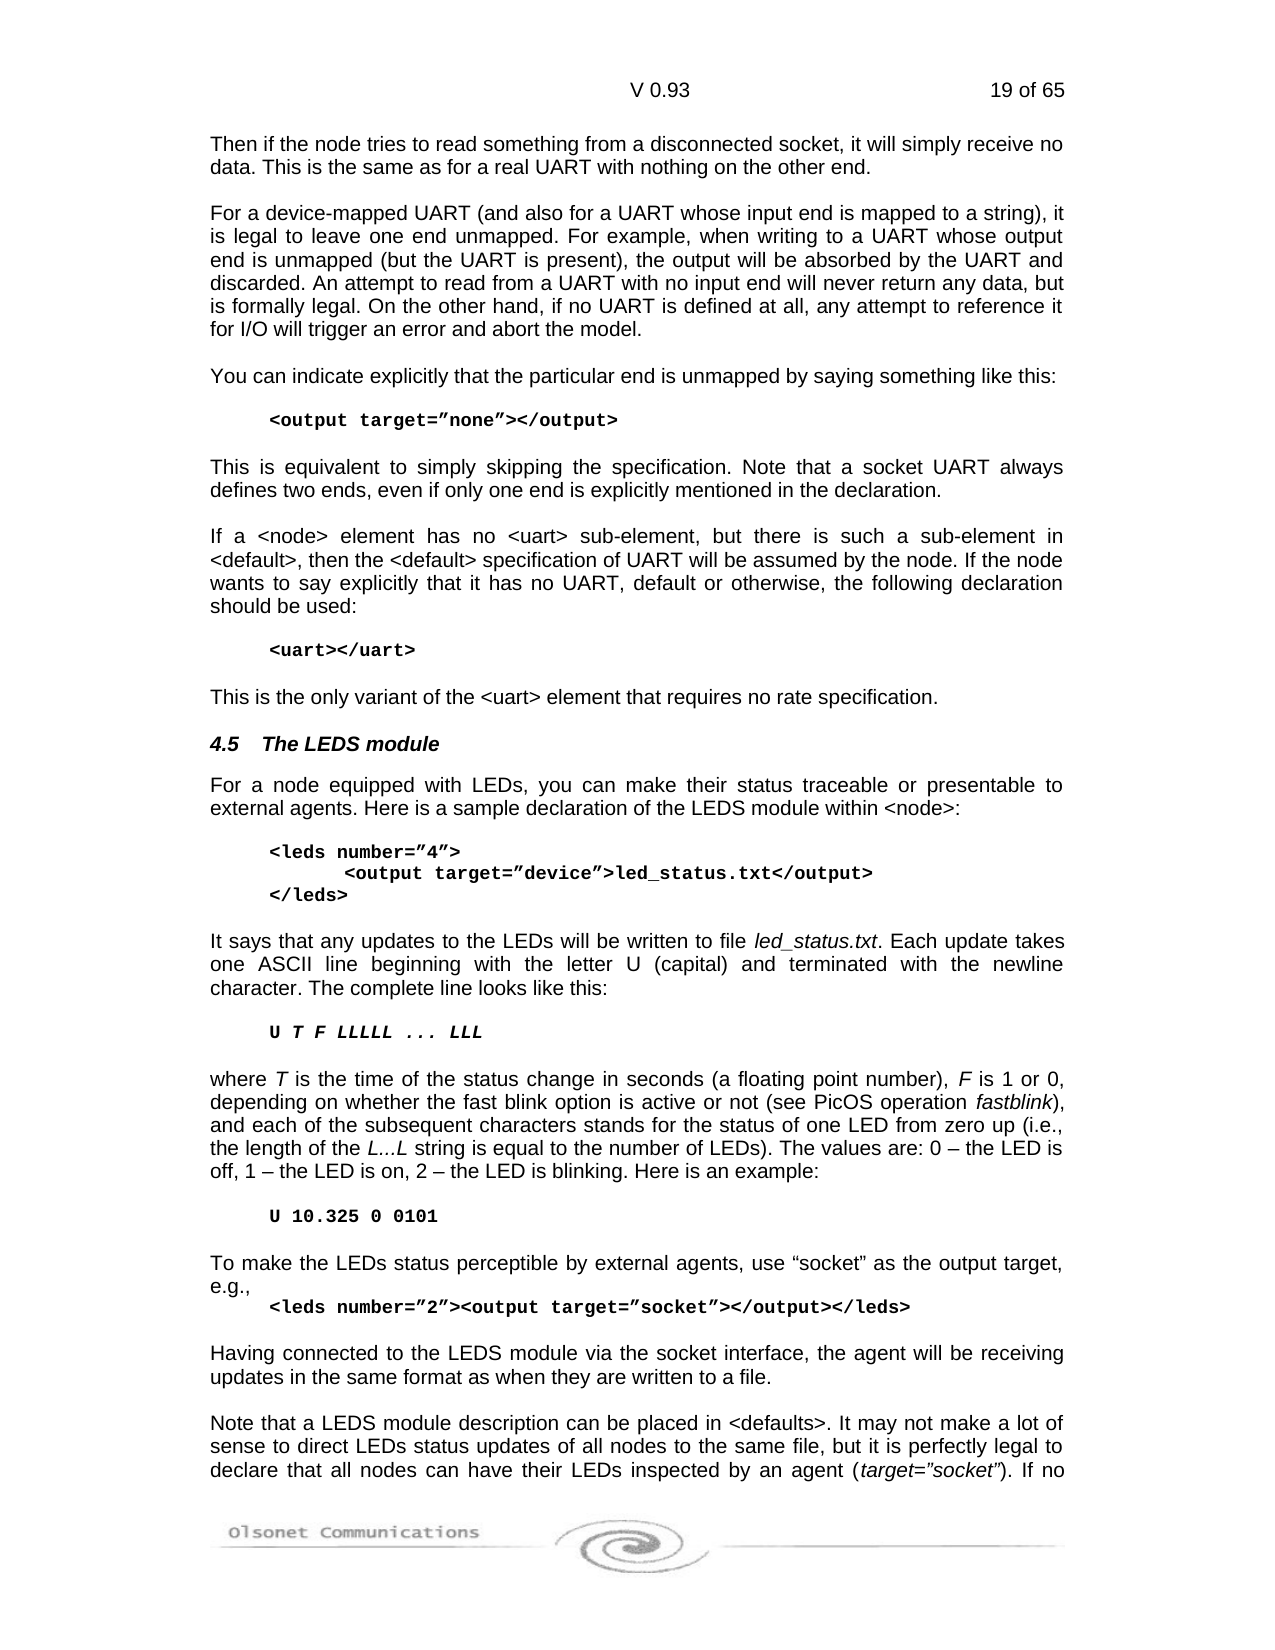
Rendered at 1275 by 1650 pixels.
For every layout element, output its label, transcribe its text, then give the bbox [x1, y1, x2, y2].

text <output target=”none”></output> [269, 411, 1065, 432]
text U T F LLLLL ... LLL [269, 1023, 1065, 1044]
text This is the only variant of the <uart> element that requires no rate specification. [210, 686, 1065, 709]
text For a node equipped with LEDs, you can make their status traceable or presentable to external agents. Here is a sample declaration of the LEDS module within <node>: [210, 773, 1065, 819]
text <leds number=”4”> [269, 843, 1065, 864]
text If a <node> element has no <uart> sub-element, but there is such a sub-element in <default>, then the <default> specification of UART will be assumed by the node. If the node wants to say explicitly that it has no UART, default or otherwise, the following declaration should be used: [210, 525, 1065, 618]
text <leds number=”2”><output target=”socket”></output></leds> [269, 1297, 1065, 1319]
picture [210, 1504, 1065, 1596]
text </leds> [269, 885, 1065, 907]
text U 10.325 0 0101 [269, 1207, 1065, 1228]
text Then if the node tries to read something from a disconnected socket, it will simply receive no data. This is the same as for a real UART with nothing on the other end. [210, 132, 1065, 179]
text where T is the time of the status change in seconds (a floating point number), F is 1 or 0, depending on whether the fast blink option is active or not (see PicOS operation fastblink), and each of the subsequent characters stands for the status of one LED from zero up (i.e., the length of the L...L string is equal to the number of LEDs). The values are: 0 – the LED is off, 1 – the LED is on, 2 – the LED is blinking. Here is an example: [210, 1067, 1065, 1183]
text For a device-mapped UART (and also for a UART whose input end is mapped to a string), it is legal to leave one end unmapped. For example, when writing to a UART whose output end is unmapped (but the UART is present), the output will be absorbed by the UART and discarded. An attempt to read from a UART with no input end will never return any data, but is formally legal. On the other hand, if no UART is defined at all, any attempt to reference it for I/O will trigger an error and abort the model. [210, 202, 1065, 341]
text This is equivalent to simply skipping the specification. Note that a socket UART always defines two ends, even if only one end is explicitly mentioned in the declaration. [210, 455, 1065, 502]
text You can indicate explicitly that the particular end is unmapped by saying something like this: [210, 364, 1065, 388]
text It says that any updates to the LEDs will be written to file led_status.txt. Each update takes one ASCII line beginning with the letter U (capital) and terminated with the newline character. The complete line looks like this: [210, 930, 1065, 999]
text Note that a LEDS module description can be placed in <defaults>. It may not make a lot of sense to direct LEDs status updates of all nodes to the same file, but it is perfectly legal to declare that all nodes can have their LEDs inspected by an agent (target=”socket”). If no [210, 1412, 1065, 1481]
text Having connected to the LEDS module via the socket interface, the agent will be receiving updates in the same format as when they are written to a file. [210, 1342, 1065, 1388]
text To make the LEDs status perceptible by external agents, use “socket” as the output target, e.g., [210, 1251, 1065, 1297]
text <uart></uart> [269, 641, 1065, 662]
text <output target=”device”>led_status.txt</output> [269, 864, 1065, 885]
subtitle The LEDS module [210, 732, 1065, 755]
